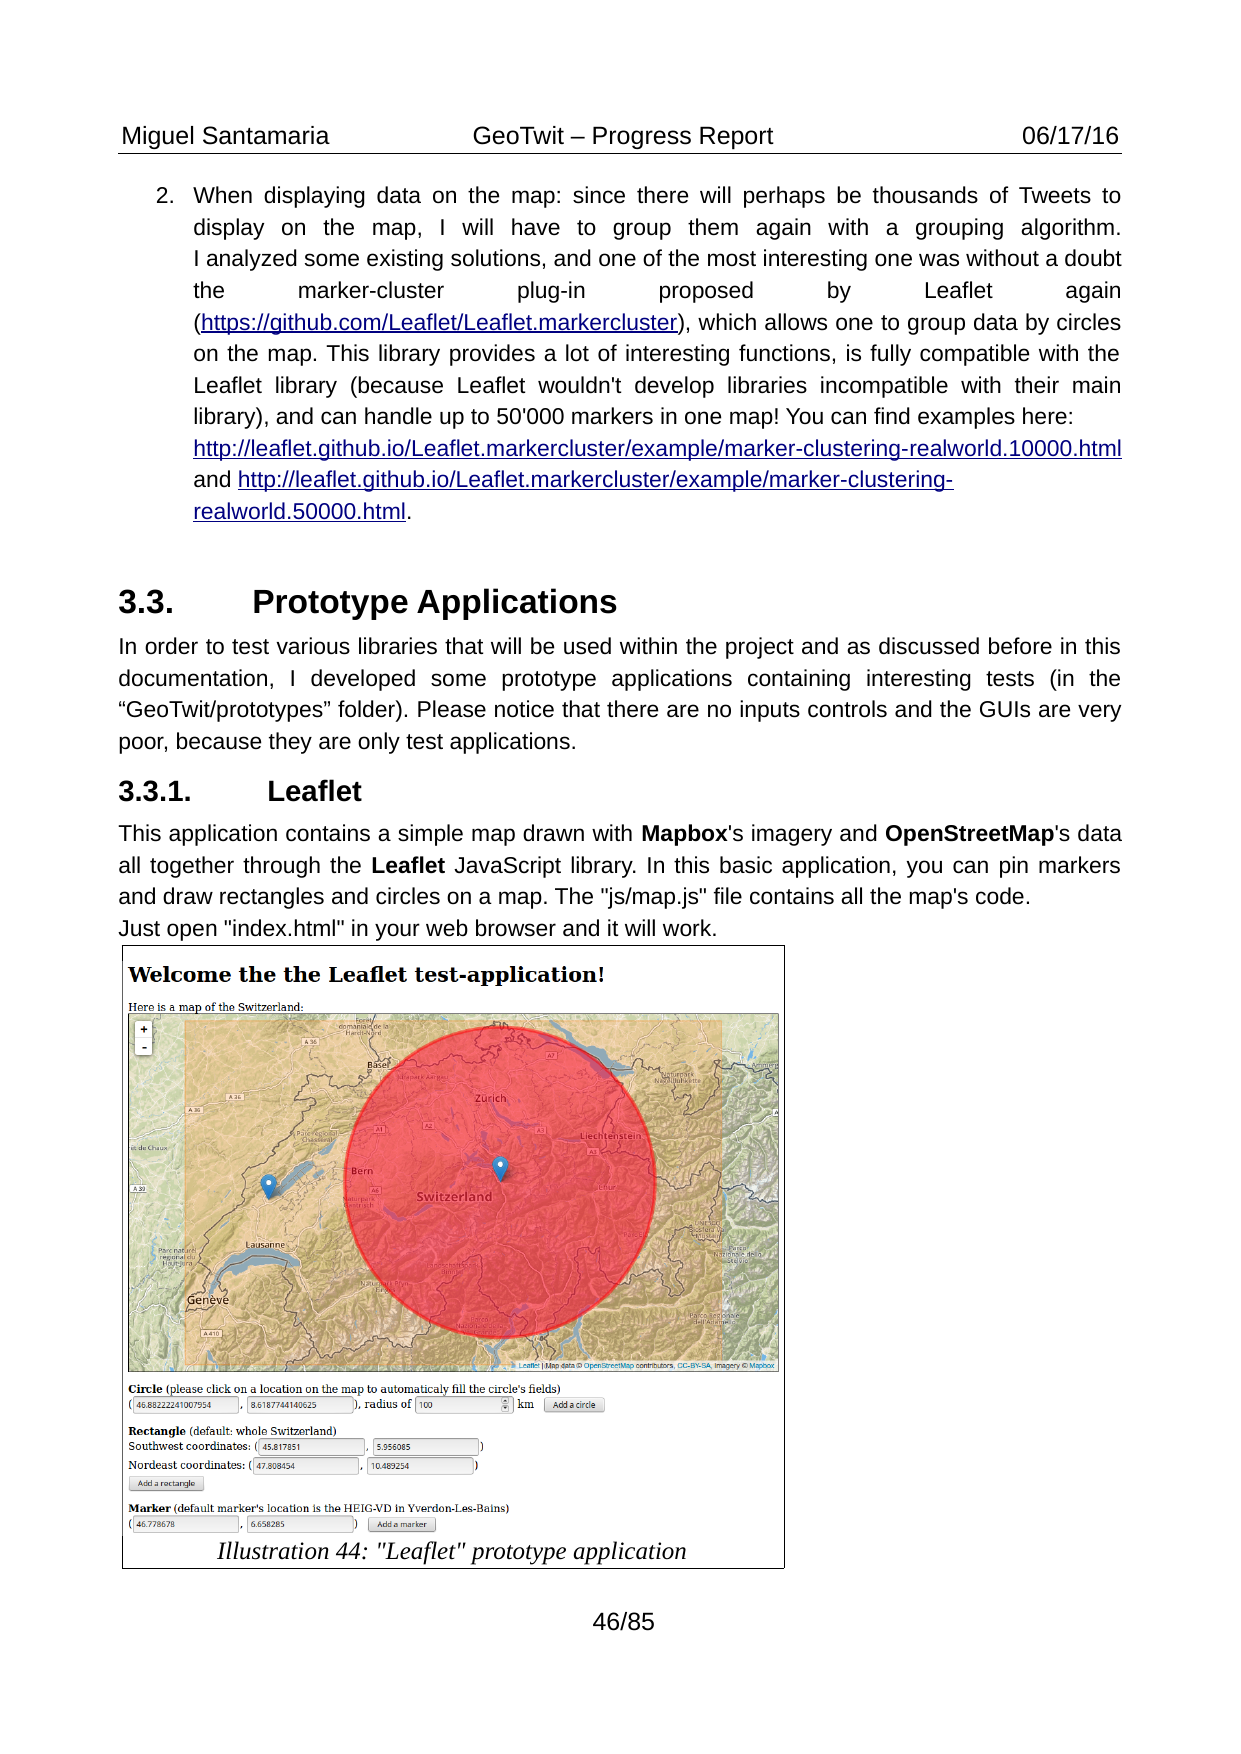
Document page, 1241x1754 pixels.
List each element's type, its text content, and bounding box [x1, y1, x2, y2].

text Illustration 44: "Leaflet" prototype application [125, 1536, 781, 1565]
subtitle Prototype Applications [118, 582, 1122, 621]
text [123, 1536, 784, 1568]
picture [122, 961, 784, 1536]
list http://leaflet.github.io/Leaflet.markercluster/example/marker-clustering-realworld.10000.html and http://leaflet.github.io/Leaflet.markercluster/example/marker-clustering-realworld.50000.html. [156, 435, 1122, 524]
list When displaying data on the map: since there will perhaps be thousands of Tweets to display on the map, I will have to group them again with a grouping algorithm. I analyzed some existing solutions, and one of the most interesting one was without a doubt the marker-cluster plug-in proposed by Leaflet again (https://github.com/Leaflet/Leaflet.markercluster), which allows one to group data by circles on the map. This library provides a lot of interesting functions, is fully compatible with the Leaflet library (because Leaflet wouldn't develop libraries incompatible with their main library), and can handle up to 50'000 markers in one map! You can find examples here: [156, 182, 1122, 429]
text [123, 946, 784, 961]
subtitle Leaflet [118, 774, 1122, 808]
text In order to test various libraries that will be used within the project and as discussed before in this documentation, I developed some prototype applications containing interesting tests (in the “GeoTwit/prototypes” folder). Please notice that there are no inputs controls and the GUIs are very poor, because they are only test applications. [118, 633, 1122, 754]
text This application contains a simple map drawn with Mapbox's imagery and OpenStreetMap's data all together through the Leaflet JavaScript library. In this basic application, you can pin markers and draw rectangles and circles on a map. The "js/map.js" file contains all the map's code. [118, 820, 1122, 909]
text Just open "index.html" in your web browser and it will work. [118, 915, 1122, 941]
